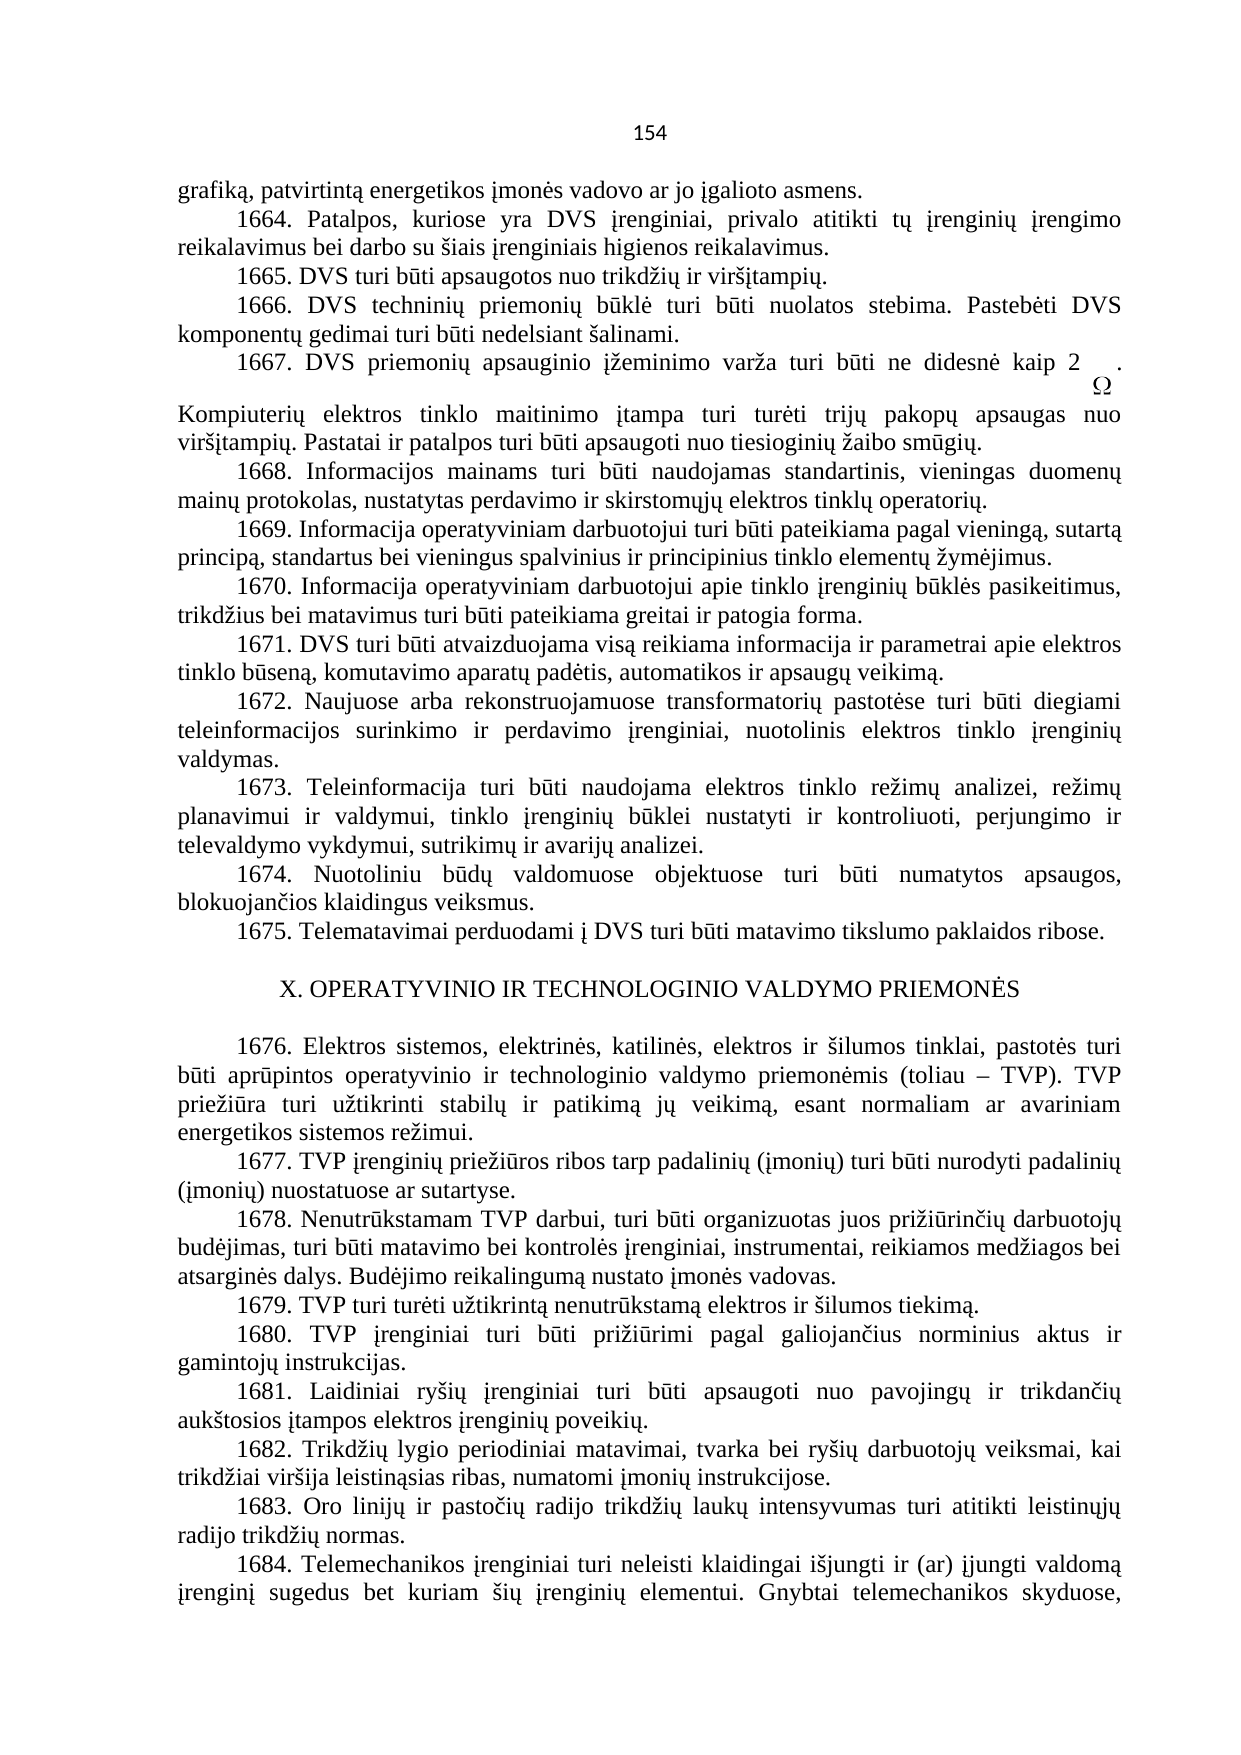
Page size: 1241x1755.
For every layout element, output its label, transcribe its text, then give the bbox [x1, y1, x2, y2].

text 1684. Telemechanikos įrenginiai turi neleisti klaidingai išjungti ir (ar) įjungti valdomą įrenginį sugedus bet kuriam šių įrenginių elementui. Gnybtai telemechanikos skyduose, [177, 1549, 1122, 1606]
text 1676. Elektros sistemos, elektrinės, katilinės, elektros ir šilumos tinklai, pastotės turi būti aprūpintos operatyvinio ir technologinio valdymo priemonėmis (toliau – TVP). TVP priežiūra turi užtikrinti stabilų ir patikimą jų veikimą, esant normaliam ar avariniam energetikos sistemos režimui. [177, 1031, 1122, 1146]
text 1670. Informacija operatyviniam darbuotojui apie tinklo įrenginių būklės pasikeitimus, trikdžius bei matavimus turi būti pateikiama greitai ir patogia forma. [177, 571, 1122, 629]
text 1667. DVS priemonių apsauginio įžeminimo varža turi būti ne didesnė kaip 2 OMEGA. Kompiuterių elektros tinklo maitinimo įtampa turi turėti trijų pakopų apsaugas nuo viršįtampių. Pastatai ir patalpos turi būti apsaugoti nuo tiesioginių žaibo smūgių. [177, 347, 1122, 456]
text 1669. Informacija operatyviniam darbuotojui turi būti pateikiama pagal vieningą, sutartą principą, standartus bei vieningus spalvinius ir principinius tinklo elementų žymėjimus. [177, 514, 1122, 571]
text 1680. TVP įrenginiai turi būti prižiūrimi pagal galiojančius norminius aktus ir gamintojų instrukcijas. [177, 1319, 1122, 1376]
text 1673. Teleinformacija turi būti naudojama elektros tinklo režimų analizei, režimų planavimui ir valdymui, tinklo įrenginių būklei nustatyti ir kontroliuoti, perjungimo ir televaldymo vykdymui, sutrikimų ir avarijų analizei. [177, 772, 1122, 859]
text 1671. DVS turi būti atvaizduojama visą reikiama informacija ir parametrai apie elektros tinklo būseną, komutavimo aparatų padėtis, automatikos ir apsaugų veikimą. [177, 629, 1122, 686]
text 1666. DVS techninių priemonių būklė turi būti nuolatos stebima. Pastebėti DVS komponentų gedimai turi būti nedelsiant šalinami. [177, 290, 1122, 347]
text 1679. TVP turi turėti užtikrintą nenutrūkstamą elektros ir šilumos tiekimą. [177, 1290, 1122, 1319]
text 1672. Naujuose arba rekonstruojamuose transformatorių pastotėse turi būti diegiami teleinformacijos surinkimo ir perdavimo įrenginiai, nuotolinis elektros tinklo įrenginių valdymas. [177, 686, 1122, 772]
text 1675. Telematavimai perduodami į DVS turi būti matavimo tikslumo paklaidos ribose. [177, 916, 1122, 945]
text 1664. Patalpos, kuriose yra DVS įrenginiai, privalo atitikti tų įrenginių įrengimo reikalavimus bei darbo su šiais įrenginiais higienos reikalavimus. [177, 204, 1122, 261]
text grafiką, patvirtintą energetikos įmonės vadovo ar jo įgalioto asmens. [177, 175, 1122, 204]
text 1681. Laidiniai ryšių įrenginiai turi būti apsaugoti nuo pavojingų ir trikdančių aukštosios įtampos elektros įrenginių poveikių. [177, 1376, 1122, 1434]
text 1665. DVS turi būti apsaugotos nuo trikdžių ir viršįtampių. [177, 261, 1122, 290]
text 1683. Oro linijų ir pastočių radijo trikdžių laukų intensyvumas turi atitikti leistinųjų radijo trikdžių normas. [177, 1491, 1122, 1549]
text 1682. Trikdžių lygio periodiniai matavimai, tvarka bei ryšių darbuotojų veiksmai, kai trikdžiai viršija leistinąsias ribas, numatomi įmonių instrukcijose. [177, 1434, 1122, 1491]
text X. OPERATYVINIO IR TECHNOLOGINIO VALDYMO PRIEMONĖS [177, 974, 1122, 1002]
text 1668. Informacijos mainams turi būti naudojamas standartinis, vieningas duomenų mainų protokolas, nustatytas perdavimo ir skirstomųjų elektros tinklų operatorių. [177, 456, 1122, 514]
text 1674. Nuotoliniu būdų valdomuose objektuose turi būti numatytos apsaugos, blokuojančios klaidingus veiksmus. [177, 859, 1122, 916]
text 1677. TVP įrenginių priežiūros ribos tarp padalinių (įmonių) turi būti nurodyti padalinių (įmonių) nuostatuose ar sutartyse. [177, 1146, 1122, 1204]
text 1678. Nenutrūkstamam TVP darbui, turi būti organizuotas juos prižiūrinčių darbuotojų budėjimas, turi būti matavimo bei kontrolės įrenginiai, instrumentai, reikiamos medžiagos bei atsarginės dalys. Budėjimo reikalingumą nustato įmonės vadovas. [177, 1204, 1122, 1290]
